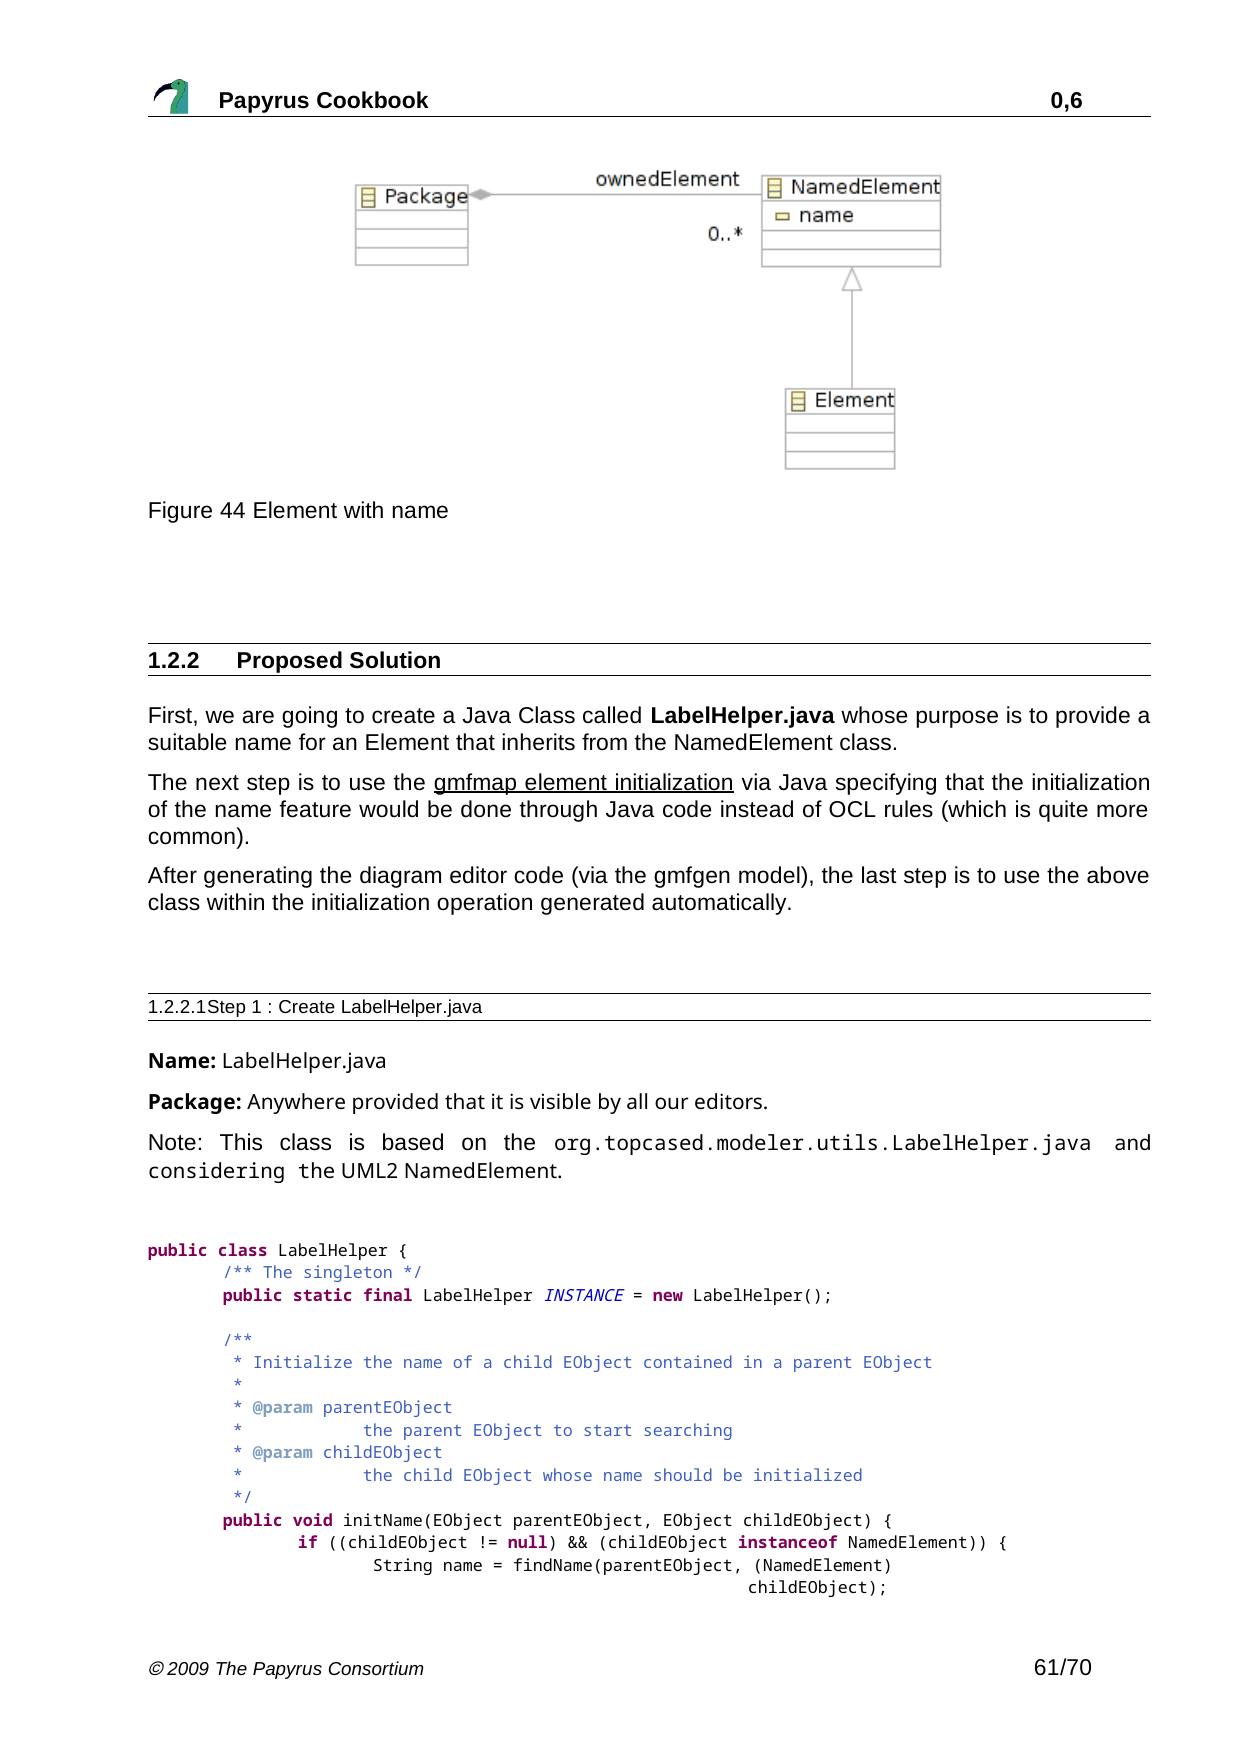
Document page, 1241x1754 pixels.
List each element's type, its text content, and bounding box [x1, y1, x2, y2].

text String name = findName(parentEObject, (NamedElement) childEObject); [148, 1553, 1151, 1598]
text public void initName(EObject parentEObject, EObject childEObject) { [148, 1508, 1151, 1531]
text * @param parentEObject [148, 1396, 1151, 1418]
subtitle Step 1 : Create LabelHelper.java [148, 994, 1151, 1020]
text * the parent EObject to start searching [148, 1418, 1151, 1441]
subtitle Proposed Solution [148, 644, 1151, 675]
text /** [148, 1328, 1151, 1351]
text * the child EObject whose name should be initialized [148, 1463, 1151, 1486]
text First, we are going to create a Java Class called LabelHelper.java whose purpose is to provide a suitable name for an Element that inherits from the NamedElement class. [148, 701, 1151, 755]
text Package: Anywhere provided that it is visible by all our editors. [148, 1087, 1151, 1115]
text */ [148, 1486, 1151, 1508]
text public static final LabelHelper INSTANCE = new LabelHelper(); [148, 1283, 1151, 1306]
text /** The singleton */ [148, 1261, 1151, 1283]
picture [153, 79, 189, 114]
text Name: LabelHelper.java [148, 1046, 1151, 1074]
text Note: This class is based on the org.topcased.modeler.utils.LabelHelper.java and considering the UML2 NamedElement. [148, 1128, 1151, 1185]
text * [148, 1373, 1151, 1396]
text if ((childEObject != null) && (childEObject instanceof NamedElement)) { [148, 1531, 1151, 1553]
text The next step is to use the gmfmap element initialization via Java specifying that the initialization of the name feature would be done through Java code instead of OCL rules (which is quite more common). [148, 768, 1151, 849]
text * Initialize the name of a child EObject contained in a parent EObject [148, 1351, 1151, 1373]
text Figure 44 Element with name [148, 496, 1151, 523]
picture [341, 147, 959, 484]
text public class LabelHelper { [148, 1238, 1151, 1261]
text * @param childEObject [148, 1441, 1151, 1463]
text After generating the diagram editor code (via the gmfgen model), the last step is to use the above class within the initialization operation generated automatically. [148, 862, 1151, 916]
